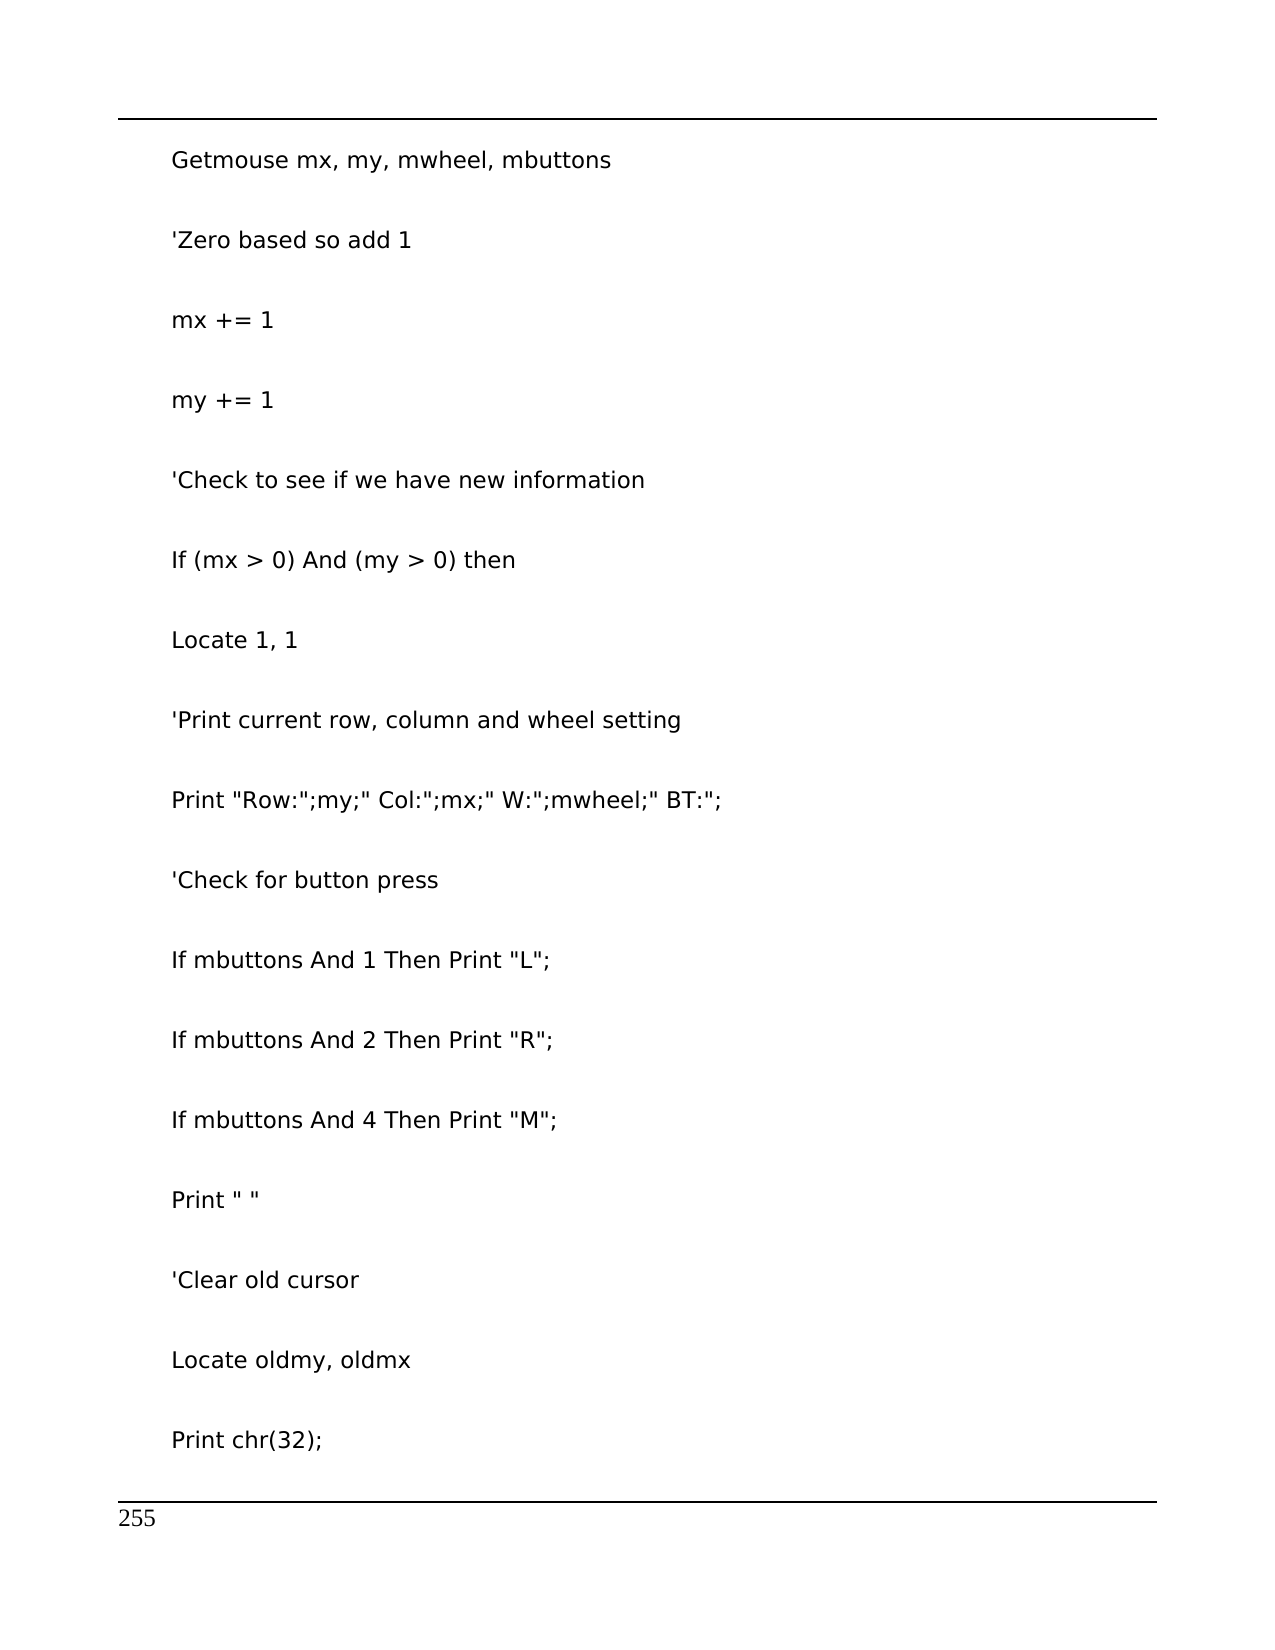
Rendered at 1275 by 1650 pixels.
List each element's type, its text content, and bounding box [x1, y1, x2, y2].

text If mbuttons And 2 Then Print "R"; [118, 1027, 1157, 1053]
text If (mx > 0) And (my > 0) then [118, 547, 1157, 573]
text Print " " [118, 1187, 1157, 1213]
text 'Check to see if we have new information [118, 467, 1157, 493]
text Print "Row:";my;" Col:";mx;" W:";mwheel;" BT:"; [118, 787, 1157, 813]
text 'Clear old cursor [118, 1267, 1157, 1293]
text If mbuttons And 4 Then Print "M"; [118, 1107, 1157, 1133]
text my += 1 [118, 387, 1157, 413]
text 'Zero based so add 1 [118, 227, 1157, 253]
text If mbuttons And 1 Then Print "L"; [118, 947, 1157, 973]
text Locate oldmy, oldmx [118, 1347, 1157, 1373]
text Print chr(32); [118, 1427, 1157, 1453]
text Locate 1, 1 [118, 627, 1157, 653]
text mx += 1 [118, 307, 1157, 333]
text Getmouse mx, my, mwheel, mbuttons [118, 147, 1157, 173]
text 'Check for button press [118, 867, 1157, 893]
text 'Print current row, column and wheel setting [118, 707, 1157, 733]
